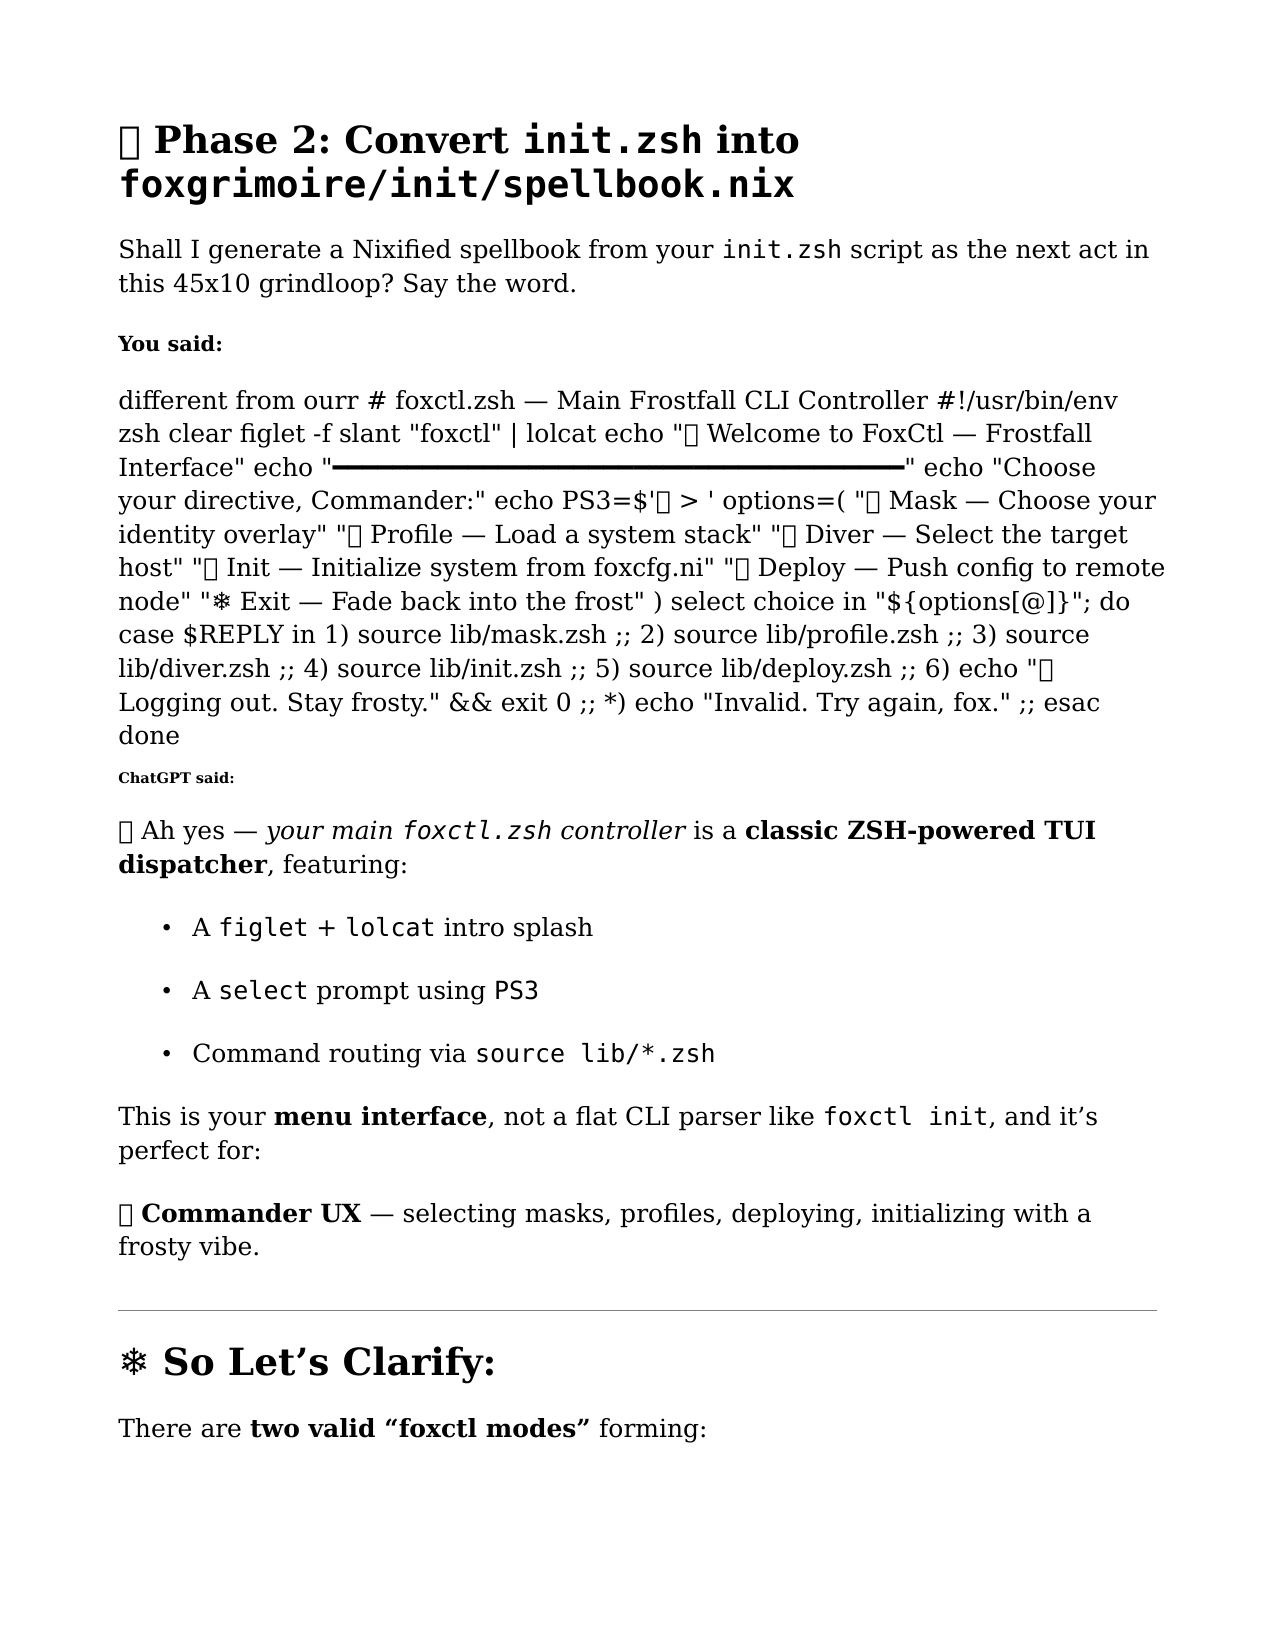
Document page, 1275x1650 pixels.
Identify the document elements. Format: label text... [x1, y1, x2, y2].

subtitle You said: [118, 332, 1157, 356]
text 🦊 Ah yes — your main foxctl.zsh controller is a classic ZSH-powered TUI dispatcher, featuring: [118, 816, 1157, 879]
text different from ourr # foxctl.zsh — Main Frostfall CLI Controller #!/usr/bin/env zsh clear figlet -f slant "foxctl" | lolcat echo "🦊 Welcome to FoxCtl — Frostfall Interface" echo "━━━━━━━━━━━━━━━━━━━━━━━━━━━━━━━━━━━━━━" echo "Choose your directive, Commander:" echo PS3=$'🧭 > ' options=( "🧪 Mask — Choose your identity overlay" "🧳 Profile — Load a system stack" "🧍 Diver — Select the target host" "🔧 Init — Initialize system from foxcfg.ni" "🚀 Deploy — Push config to remote node" "❄️ Exit — Fade back into the frost" ) select choice in "${options[@]}"; do case $REPLY in 1) source lib/mask.zsh ;; 2) source lib/profile.zsh ;; 3) source lib/diver.zsh ;; 4) source lib/init.zsh ;; 5) source lib/deploy.zsh ;; 6) echo "🧊 Logging out. Stay frosty." && exit 0 ;; *) echo "Invalid. Try again, fox." ;; esac done [118, 386, 1157, 750]
text This is your menu interface, not a flat CLI parser like foxctl init, and it’s perfect for: [118, 1102, 1157, 1165]
list A figlet + lolcat intro splash [162, 913, 1157, 942]
subtitle ❄️ So Let’s Clarify: [118, 1340, 1157, 1384]
subtitle ChatGPT said: [118, 769, 1157, 787]
text Shall I generate a Nixified spellbook from your init.zsh script as the next act in this 45x10 grindloop? Say the word. [118, 235, 1157, 298]
list Command routing via source lib/*.zsh [162, 1039, 1157, 1068]
text There are two valid “foxctl modes” forming: [118, 1414, 1157, 1443]
text 🧭 Commander UX — selecting masks, profiles, deploying, initializing with a frosty vibe. [118, 1199, 1157, 1262]
list A select prompt using PS3 [162, 976, 1157, 1005]
subtitle 🦊 Phase 2: Convert init.zsh into foxgrimoire/init/spellbook.nix [118, 118, 1157, 206]
